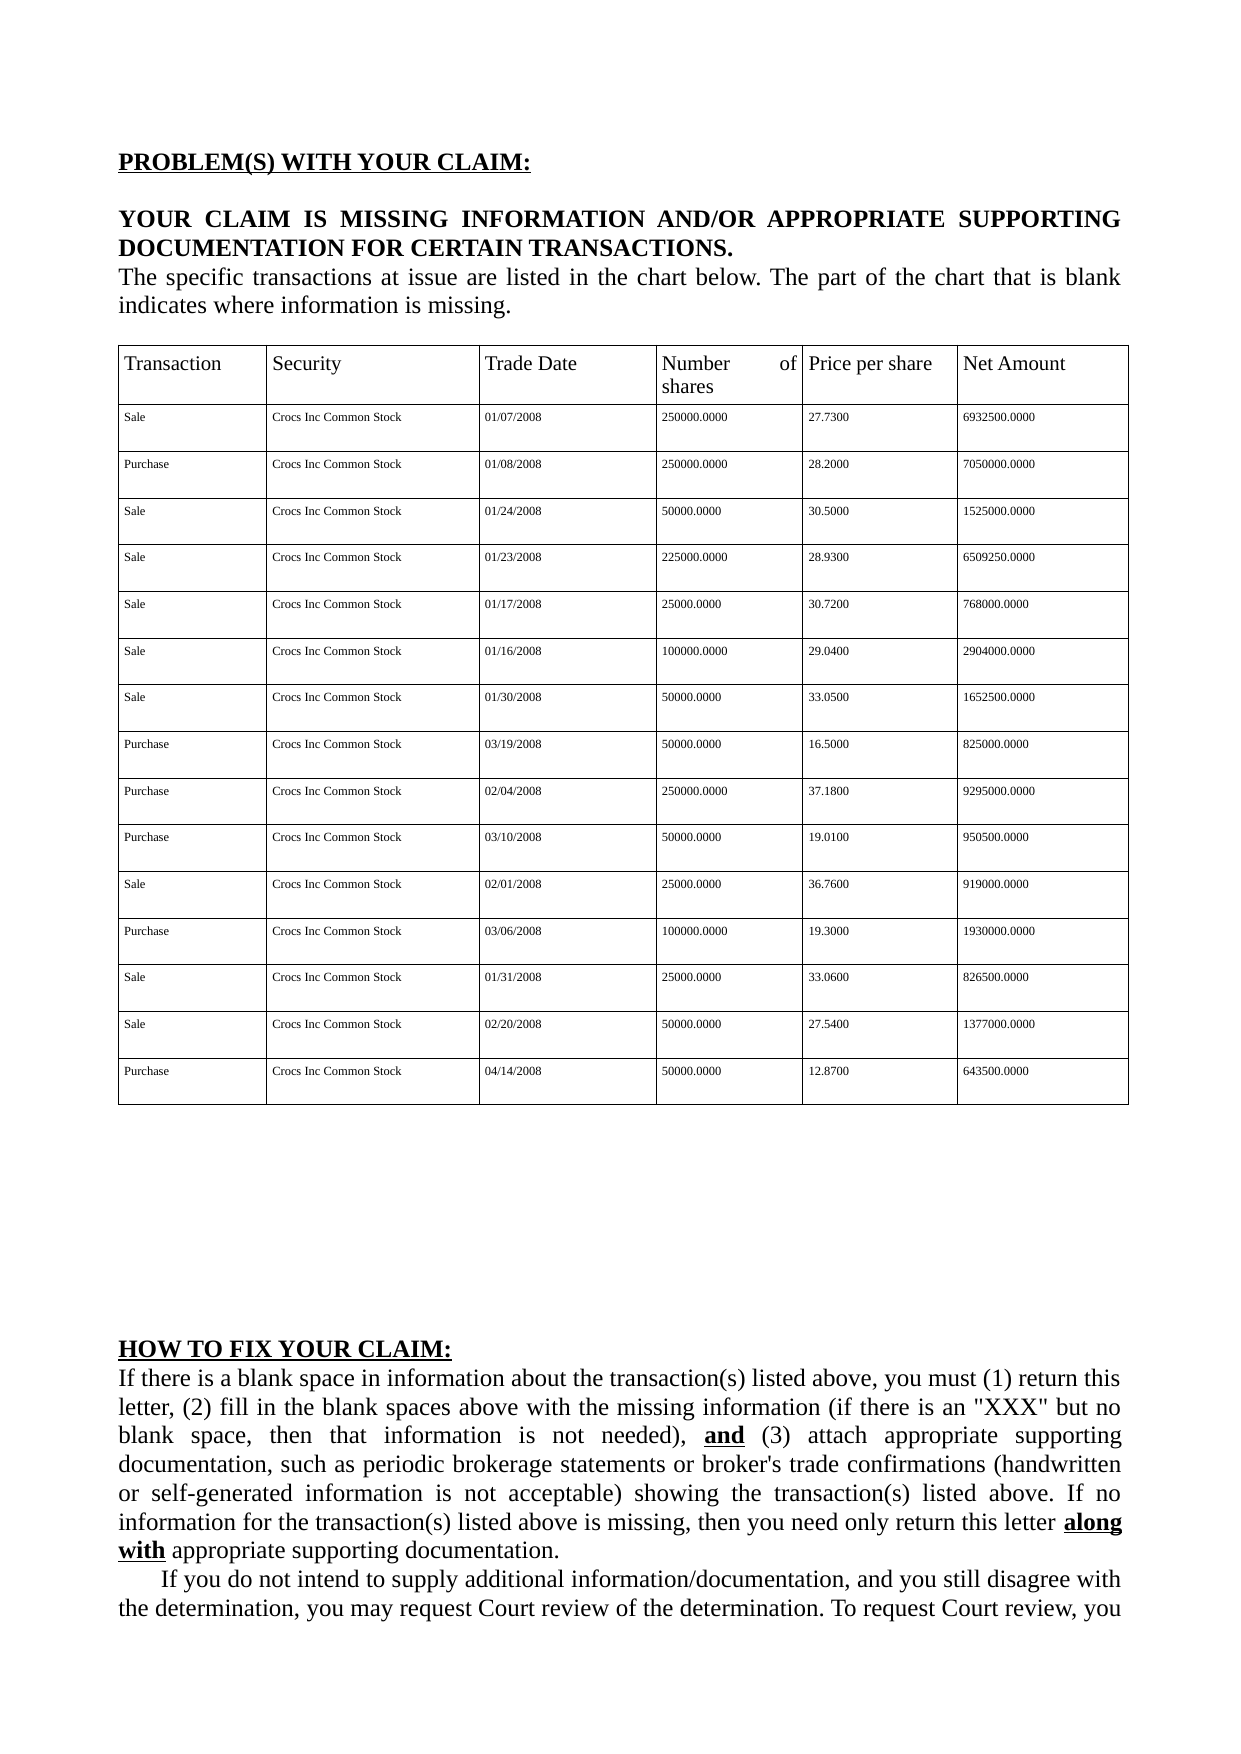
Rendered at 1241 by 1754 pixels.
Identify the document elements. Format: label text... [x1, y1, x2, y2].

table_cell 50000.0000 [657, 825, 802, 871]
table_cell 01/16/2008 [480, 639, 656, 684]
table_cell Crocs Inc Common Stock [267, 872, 479, 918]
table_cell Crocs Inc Common Stock [267, 685, 479, 731]
table_cell Crocs Inc Common Stock [267, 919, 479, 964]
table_cell 33.0500 [803, 685, 957, 731]
table_cell 1652500.0000 [958, 685, 1128, 731]
table_cell Sale [119, 965, 266, 1011]
table_cell Crocs Inc Common Stock [267, 965, 479, 1011]
table_cell 50000.0000 [657, 732, 802, 778]
table_cell 1930000.0000 [958, 919, 1128, 964]
text HOW TO FIX YOUR CLAIM: [118, 1334, 1122, 1363]
table_cell Purchase [119, 919, 266, 964]
text The specific transactions at issue are listed in the chart below. The part of the chart that is blank indicates where information is missing. [118, 262, 1122, 319]
table_cell Crocs Inc Common Stock [267, 452, 479, 498]
table_cell 30.5000 [803, 499, 957, 544]
text PROBLEM(S) WITH YOUR CLAIM: [118, 147, 1122, 176]
table_cell 02/20/2008 [480, 1012, 656, 1058]
table_cell 02/04/2008 [480, 779, 656, 824]
table_cell Crocs Inc Common Stock [267, 499, 479, 544]
table_cell Purchase [119, 732, 266, 778]
table_cell 01/30/2008 [480, 685, 656, 731]
table_cell Sale [119, 545, 266, 591]
table_cell 50000.0000 [657, 685, 802, 731]
table_cell Crocs Inc Common Stock [267, 1012, 479, 1058]
table_cell 100000.0000 [657, 919, 802, 964]
table_cell Crocs Inc Common Stock [267, 779, 479, 824]
table_cell 28.9300 [803, 545, 957, 591]
text If you do not intend to supply additional information/documentation, and you still disagree with the determination, you may request Court review of the determination. To request Court review, you [118, 1564, 1122, 1622]
table_cell Crocs Inc Common Stock [267, 592, 479, 638]
table_header Price per share [803, 346, 957, 404]
table_cell 36.7600 [803, 872, 957, 918]
table_cell 50000.0000 [657, 1012, 802, 1058]
table_cell 643500.0000 [958, 1059, 1128, 1104]
table_cell 01/17/2008 [480, 592, 656, 638]
table_cell 03/19/2008 [480, 732, 656, 778]
table_cell 01/23/2008 [480, 545, 656, 591]
table_cell 100000.0000 [657, 639, 802, 684]
table_cell Sale [119, 499, 266, 544]
table_header Net Amount [958, 346, 1128, 404]
table_cell 01/31/2008 [480, 965, 656, 1011]
table_cell 6932500.0000 [958, 405, 1128, 451]
table_cell 9295000.0000 [958, 779, 1128, 824]
table_cell 04/14/2008 [480, 1059, 656, 1104]
text YOUR CLAIM IS MISSING INFORMATION AND/OR APPROPRIATE SUPPORTING DOCUMENTATION FOR CERTAIN TRANSACTIONS. [118, 204, 1122, 262]
table_cell 7050000.0000 [958, 452, 1128, 498]
table_cell 25000.0000 [657, 872, 802, 918]
table_cell Purchase [119, 825, 266, 871]
table_cell 30.7200 [803, 592, 957, 638]
table_cell 250000.0000 [657, 779, 802, 824]
table_cell 03/10/2008 [480, 825, 656, 871]
table_cell Purchase [119, 1059, 266, 1104]
table_cell 250000.0000 [657, 405, 802, 451]
table_header Transaction [119, 346, 266, 404]
table_cell 16.5000 [803, 732, 957, 778]
table_cell 1377000.0000 [958, 1012, 1128, 1058]
table_cell 2904000.0000 [958, 639, 1128, 684]
table_cell Sale [119, 685, 266, 731]
table_cell 01/07/2008 [480, 405, 656, 451]
table_cell Purchase [119, 452, 266, 498]
table_cell 27.7300 [803, 405, 957, 451]
table_cell 919000.0000 [958, 872, 1128, 918]
table_cell Crocs Inc Common Stock [267, 545, 479, 591]
table_cell 25000.0000 [657, 965, 802, 1011]
table_cell 02/01/2008 [480, 872, 656, 918]
table_header Number of shares [657, 346, 802, 404]
table_cell 03/06/2008 [480, 919, 656, 964]
table_cell 19.3000 [803, 919, 957, 964]
table_cell Sale [119, 639, 266, 684]
table_cell Sale [119, 592, 266, 638]
table_cell 01/24/2008 [480, 499, 656, 544]
table_cell 28.2000 [803, 452, 957, 498]
table_cell 29.0400 [803, 639, 957, 684]
table_cell 1525000.0000 [958, 499, 1128, 544]
table_cell 6509250.0000 [958, 545, 1128, 591]
table_cell Crocs Inc Common Stock [267, 825, 479, 871]
table_cell 25000.0000 [657, 592, 802, 638]
table_cell Crocs Inc Common Stock [267, 732, 479, 778]
table_header Trade Date [480, 346, 656, 404]
table_cell 12.8700 [803, 1059, 957, 1104]
table_cell Crocs Inc Common Stock [267, 639, 479, 684]
table_cell 950500.0000 [958, 825, 1128, 871]
table_cell 768000.0000 [958, 592, 1128, 638]
table_cell 250000.0000 [657, 452, 802, 498]
table_cell 825000.0000 [958, 732, 1128, 778]
table_cell Sale [119, 872, 266, 918]
table_cell 50000.0000 [657, 1059, 802, 1104]
table_cell 33.0600 [803, 965, 957, 1011]
table_header Security [267, 346, 479, 404]
table_cell Sale [119, 1012, 266, 1058]
table_cell 50000.0000 [657, 499, 802, 544]
table_cell Crocs Inc Common Stock [267, 405, 479, 451]
text If there is a blank space in information about the transaction(s) listed above, you must (1) return this letter, (2) fill in the blank spaces above with the missing information (if there is an "XXX" but no blank space, then that information is not needed), and (3) attach appropriate supporting documentation, such as periodic brokerage statements or broker's trade confirmations (handwritten or self-generated information is not acceptable) showing the transaction(s) listed above. If no information for the transaction(s) listed above is missing, then you need only return this letter along with appropriate supporting documentation. [118, 1363, 1122, 1564]
table_cell 826500.0000 [958, 965, 1128, 1011]
table_cell Purchase [119, 779, 266, 824]
table_cell 225000.0000 [657, 545, 802, 591]
table_cell Crocs Inc Common Stock [267, 1059, 479, 1104]
table_cell 37.1800 [803, 779, 957, 824]
table_cell Sale [119, 405, 266, 451]
table_cell 19.0100 [803, 825, 957, 871]
table_cell 27.5400 [803, 1012, 957, 1058]
table_cell 01/08/2008 [480, 452, 656, 498]
